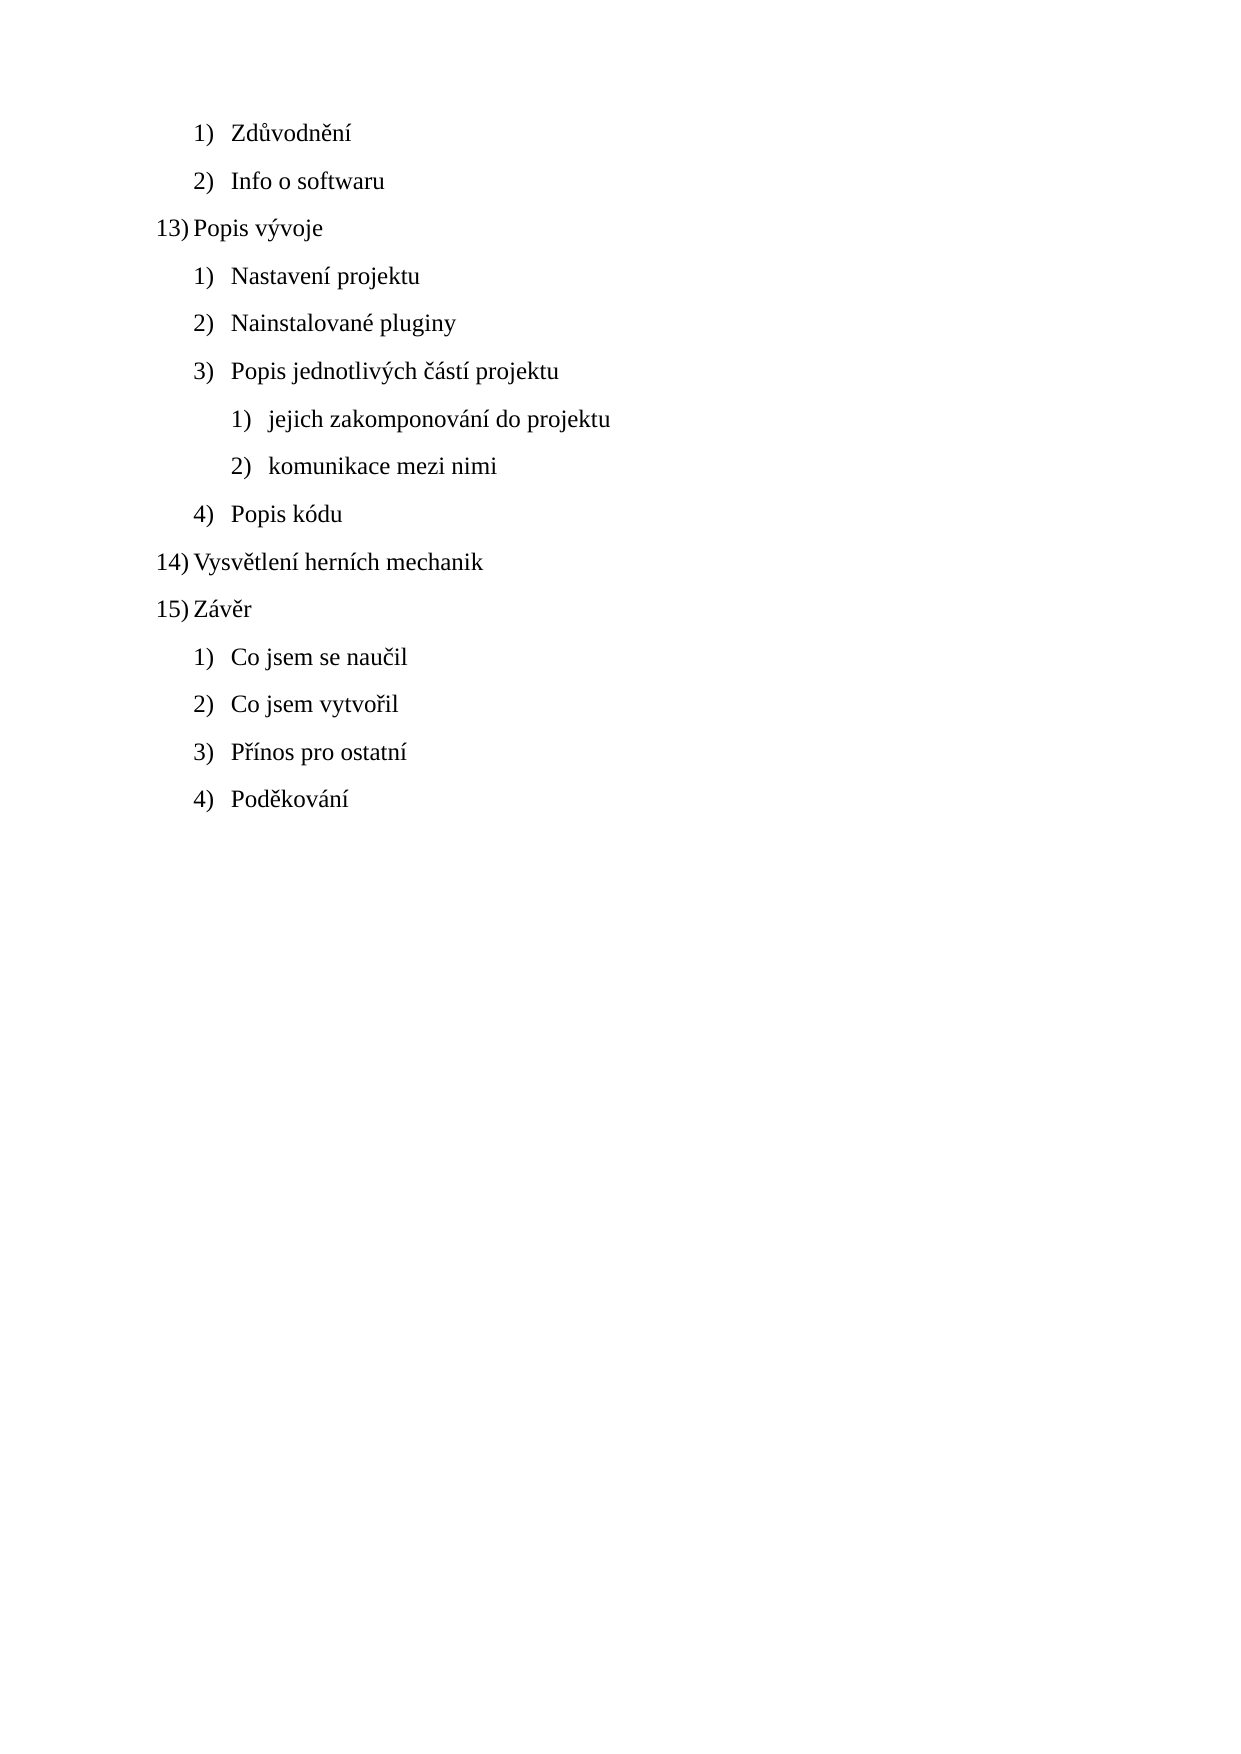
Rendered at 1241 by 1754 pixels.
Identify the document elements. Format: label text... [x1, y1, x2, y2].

list Přínos pro ostatní [193, 737, 1122, 766]
list Závěr [156, 594, 1122, 623]
list jejich zakomponování do projektu [231, 404, 1122, 432]
list Co jsem se naučil [193, 642, 1122, 671]
list Popis kódu [193, 499, 1122, 528]
list Nastavení projektu [193, 261, 1122, 290]
list Info o softwaru [193, 166, 1122, 194]
list Vysvětlení herních mechanik [156, 547, 1122, 575]
list Popis jednotlivých částí projektu [193, 356, 1122, 385]
list Poděkování [193, 784, 1122, 813]
list Popis vývoje [156, 213, 1122, 242]
list Nainstalované pluginy [193, 308, 1122, 337]
list Zdůvodnění [193, 118, 1122, 147]
list komunikace mezi nimi [231, 451, 1122, 480]
list Co jsem vytvořil [193, 689, 1122, 718]
